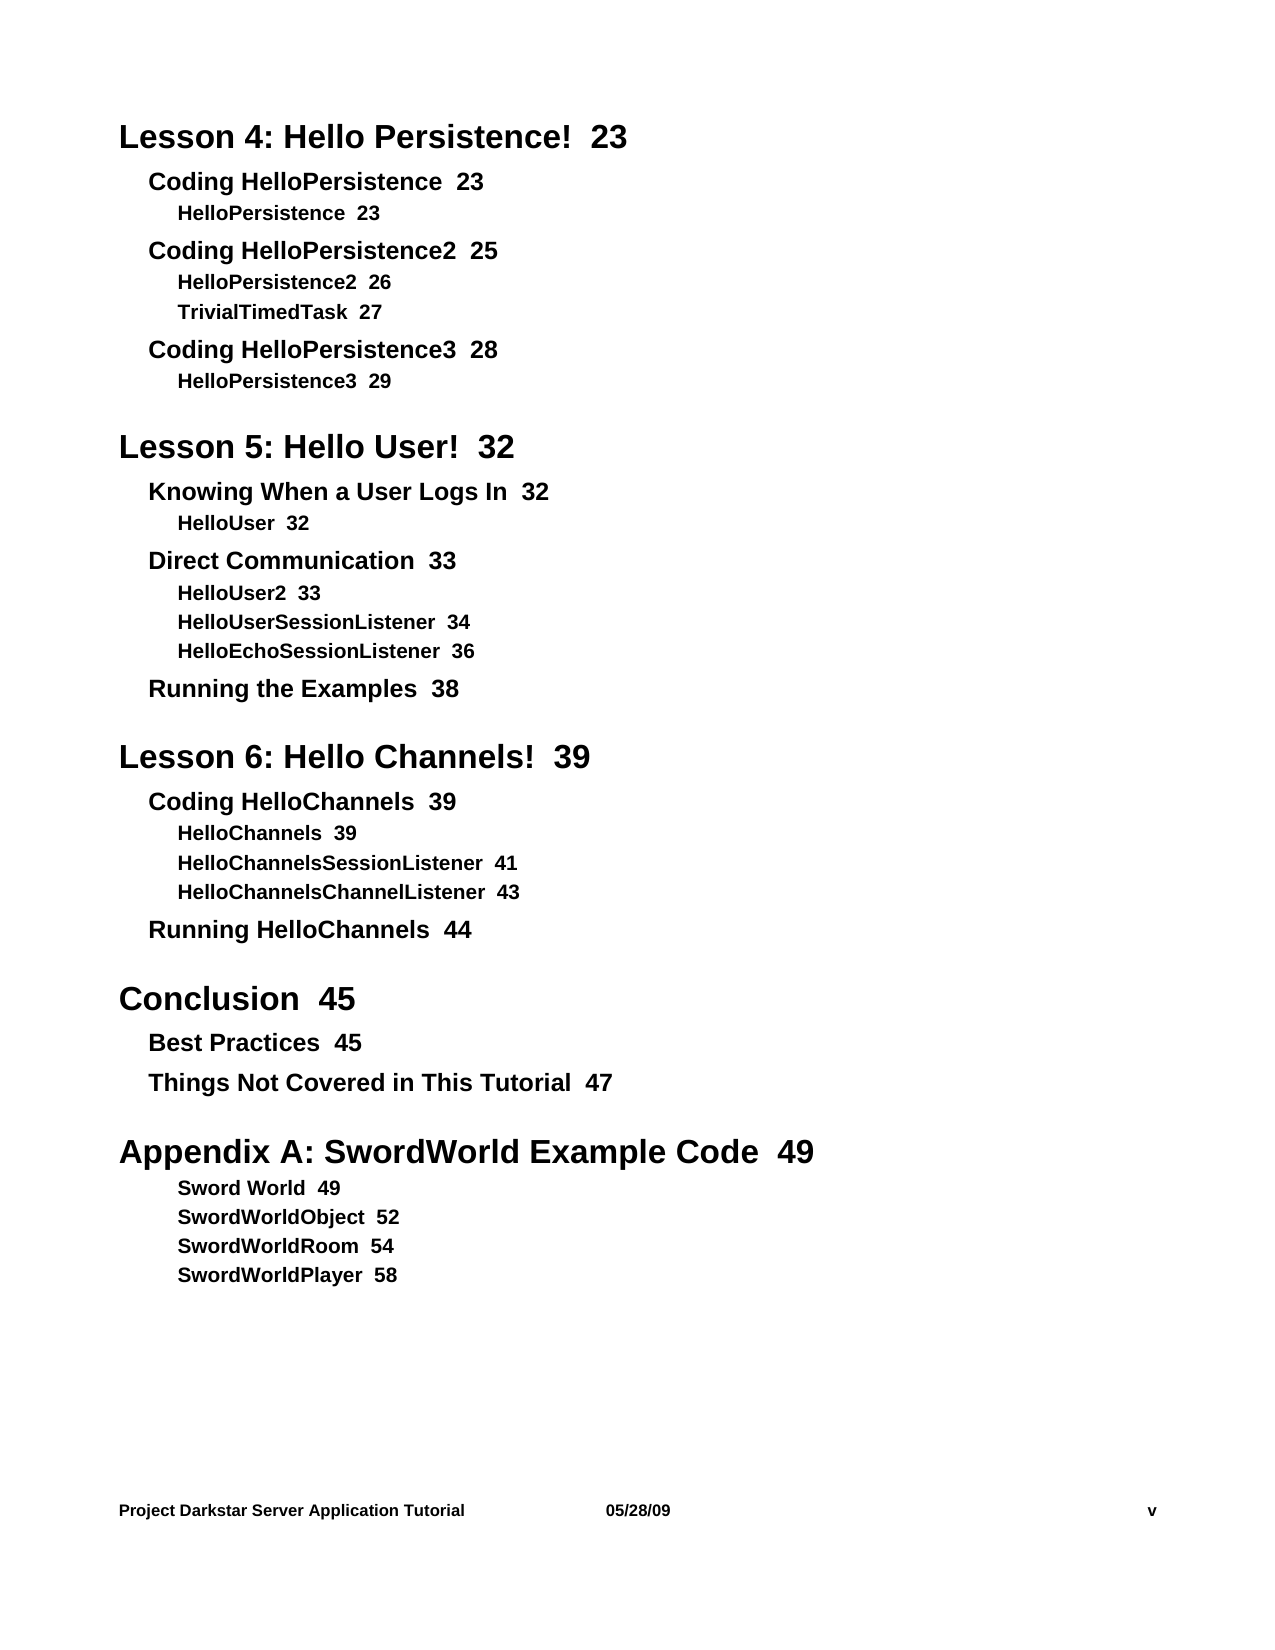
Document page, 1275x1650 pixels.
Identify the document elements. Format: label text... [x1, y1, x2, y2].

text Running HelloChannels 44 [148, 916, 1156, 944]
text SwordWorldObject 52 [177, 1205, 1156, 1229]
text Coding HelloPersistence3 28 [148, 335, 1156, 363]
text Conclusion 45 [118, 980, 1156, 1017]
text Lesson 5: Hello User! 32 [118, 429, 1156, 466]
text TrivialTimedTask 27 [177, 300, 1156, 323]
text Best Practices 45 [148, 1029, 1156, 1057]
text Running the Examples 38 [148, 675, 1156, 703]
text Direct Communication 33 [148, 547, 1156, 575]
text HelloPersistence3 29 [177, 369, 1156, 393]
text HelloChannelsChannelListener 43 [177, 881, 1156, 904]
text HelloUser2 33 [177, 581, 1156, 604]
text SwordWorldPlayer 58 [177, 1264, 1156, 1287]
text Knowing When a User Logs In 32 [148, 478, 1156, 506]
text Lesson 4: Hello Persistence! 23 [118, 118, 1156, 156]
text HelloPersistence2 26 [177, 271, 1156, 294]
text Lesson 6: Hello Channels! 39 [118, 739, 1156, 776]
text Appendix A: SwordWorld Example Code 49 [118, 1133, 1156, 1170]
text HelloEchoSessionListener 36 [177, 639, 1156, 663]
text Sword World 49 [177, 1176, 1156, 1199]
text Coding HelloPersistence2 25 [148, 237, 1156, 265]
text Things Not Covered in This Tutorial 47 [148, 1069, 1156, 1097]
text HelloChannels 39 [177, 822, 1156, 845]
text HelloPersistence 23 [177, 202, 1156, 225]
text Coding HelloPersistence 23 [148, 168, 1156, 196]
text HelloChannelsSessionListener 41 [177, 851, 1156, 874]
text SwordWorldRoom 54 [177, 1235, 1156, 1258]
text Coding HelloChannels 39 [148, 788, 1156, 816]
text HelloUser 32 [177, 512, 1156, 535]
text HelloUserSessionListener 34 [177, 610, 1156, 633]
